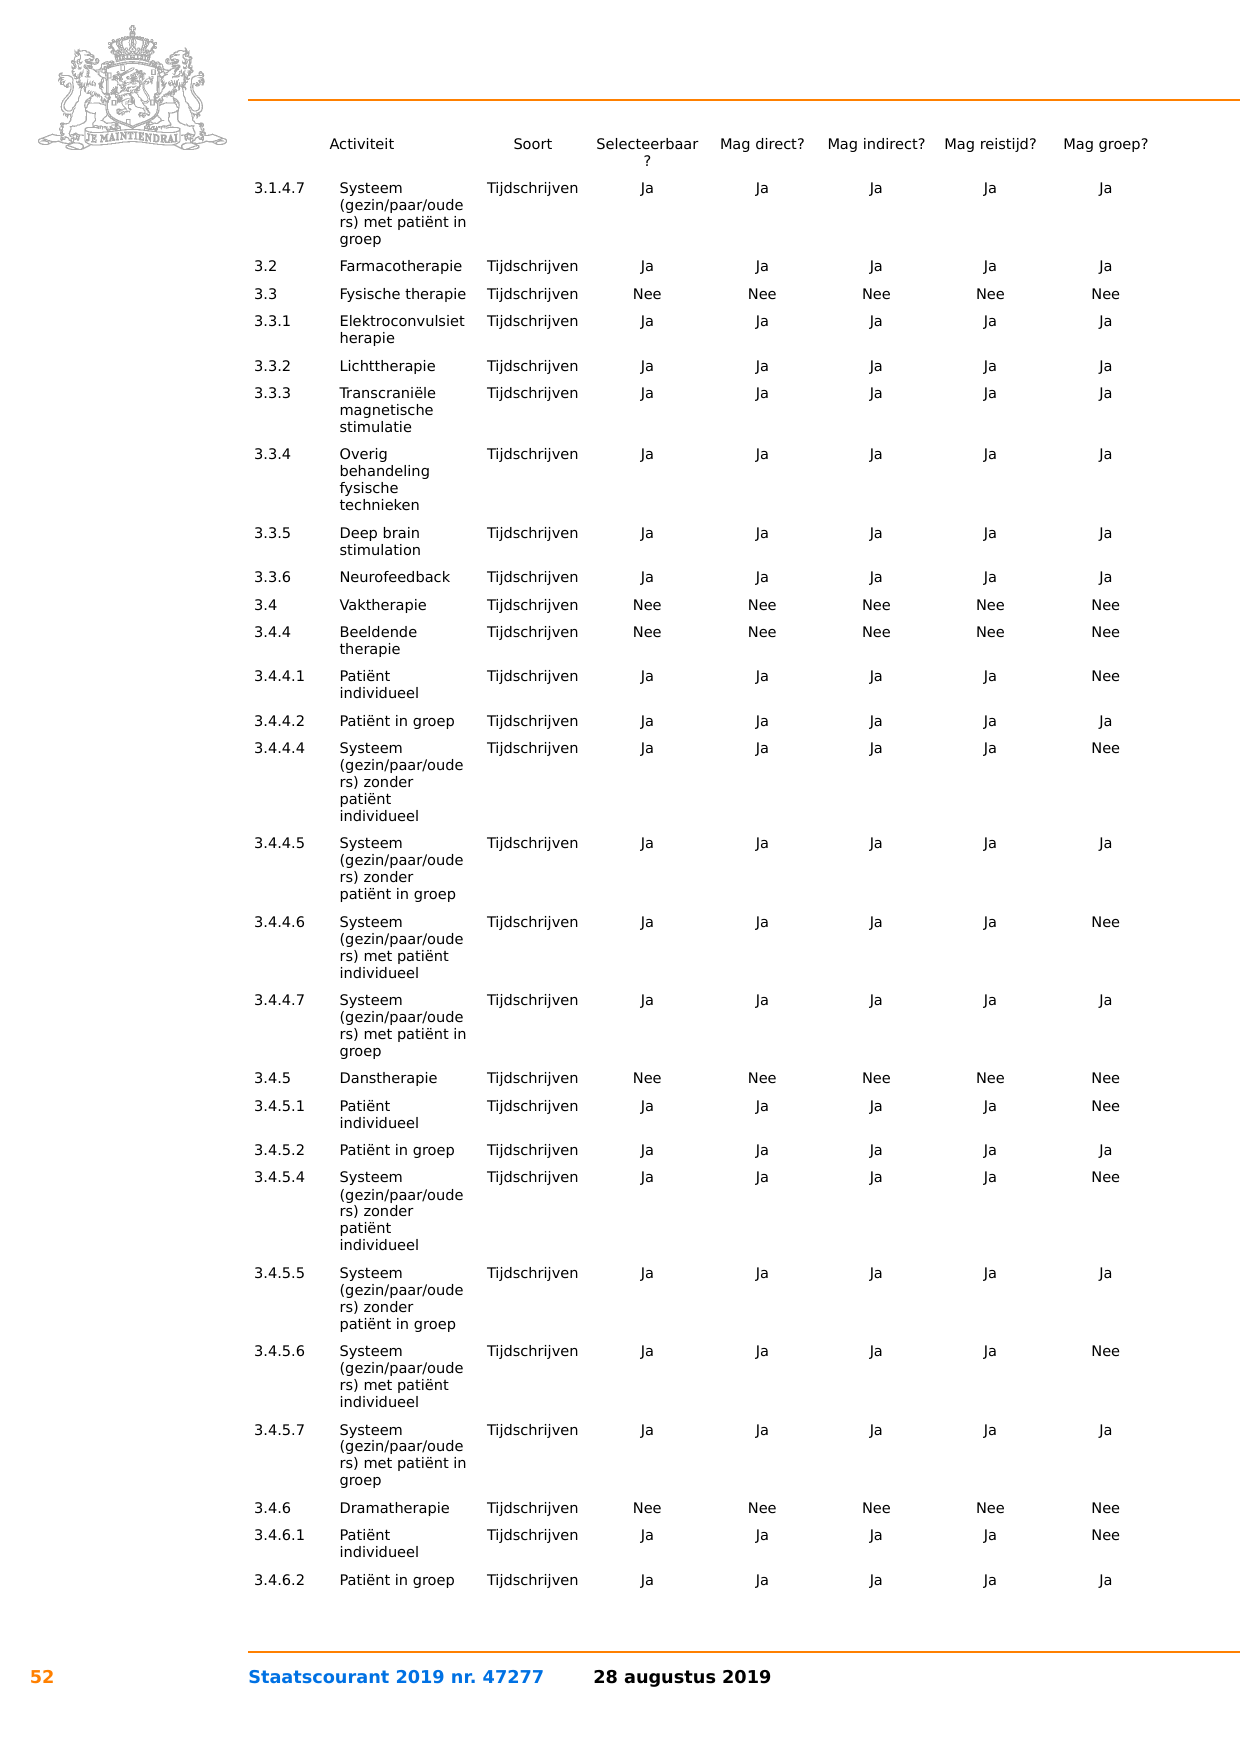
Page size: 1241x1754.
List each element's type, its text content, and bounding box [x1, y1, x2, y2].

table_cell Ja [705, 309, 819, 352]
table_header Activiteit [249, 131, 475, 174]
table_cell Ja [933, 1165, 1047, 1259]
table_cell Ja [591, 1417, 704, 1494]
table_header Soort [476, 131, 589, 174]
table_header Mag groep? [1048, 131, 1163, 174]
table_cell Nee [1048, 619, 1163, 662]
table_cell Dramatherapie [334, 1495, 475, 1521]
table_cell Ja [705, 1137, 819, 1164]
table_cell Ja [1048, 708, 1163, 734]
table_cell Ja [705, 175, 819, 253]
table_cell Tijdschrijven [476, 1137, 589, 1164]
table_cell Ja [933, 1567, 1047, 1593]
table_cell Ja [933, 1417, 1047, 1494]
table_cell Ja [705, 1523, 819, 1566]
table_cell Ja [820, 1523, 932, 1566]
table_cell Ja [820, 380, 932, 441]
table_cell Tijdschrijven [476, 564, 589, 591]
table_cell 3.4.5.1 [249, 1093, 333, 1136]
table_cell Ja [820, 708, 932, 734]
table_cell Systeem (gezin/paar/ouders) met patiënt individueel [334, 1338, 475, 1416]
table_cell Ja [591, 1093, 704, 1136]
table_cell Ja [591, 987, 704, 1064]
picture [38, 25, 227, 150]
table_cell Ja [705, 735, 819, 829]
table_cell Tijdschrijven [476, 1567, 589, 1593]
table_cell Tijdschrijven [476, 309, 589, 352]
table_cell Nee [1048, 909, 1163, 986]
table_cell Ja [820, 909, 932, 986]
table_cell Nee [1048, 592, 1163, 618]
table_cell Ja [820, 1137, 932, 1164]
table_cell Tijdschrijven [476, 1260, 589, 1337]
table_cell 3.4.5.6 [249, 1338, 333, 1416]
table_cell Ja [591, 175, 704, 253]
table_cell Ja [705, 1338, 819, 1416]
table_cell Ja [591, 664, 704, 707]
table_cell 3.4.6 [249, 1495, 333, 1521]
table_cell Systeem (gezin/paar/ouders) met patiënt in groep [334, 987, 475, 1064]
table_cell Patiënt individueel [334, 1093, 475, 1136]
table_cell Ja [933, 664, 1047, 707]
table_cell Nee [591, 1066, 704, 1092]
table_cell Nee [1048, 1495, 1163, 1521]
table_cell 3.4.5.4 [249, 1165, 333, 1259]
table_cell Ja [820, 564, 932, 591]
table_cell Ja [1048, 1417, 1163, 1494]
table_cell Nee [820, 1066, 932, 1092]
table_cell Nee [1048, 664, 1163, 707]
table_cell Tijdschrijven [476, 380, 589, 441]
table_cell 3.4.5.5 [249, 1260, 333, 1337]
table_cell Ja [705, 708, 819, 734]
table_cell Ja [591, 380, 704, 441]
table_cell Tijdschrijven [476, 1093, 589, 1136]
table_cell Nee [1048, 1523, 1163, 1566]
table_cell Ja [705, 564, 819, 591]
table_cell Ja [591, 442, 704, 519]
table_header Mag indirect? [820, 131, 932, 174]
table_cell Ja [933, 380, 1047, 441]
table_cell Lichttherapie [334, 353, 475, 379]
table_cell Ja [933, 1338, 1047, 1416]
table_cell Tijdschrijven [476, 1495, 589, 1521]
table_cell Ja [1048, 831, 1163, 908]
table_cell Ja [1048, 442, 1163, 519]
table_cell Nee [933, 281, 1047, 307]
table_cell 3.1.4.7 [249, 175, 333, 253]
table_cell Ja [705, 1165, 819, 1259]
table_cell Ja [820, 309, 932, 352]
table_cell Ja [933, 831, 1047, 908]
table_cell Ja [705, 1093, 819, 1136]
table_cell 3.3.4 [249, 442, 333, 519]
table_cell Ja [933, 1093, 1047, 1136]
table_cell Systeem (gezin/paar/ouders) met patiënt individueel [334, 909, 475, 986]
table_cell Nee [591, 619, 704, 662]
table_cell Tijdschrijven [476, 909, 589, 986]
table_cell Ja [591, 831, 704, 908]
table_cell Nee [591, 281, 704, 307]
table_cell Ja [933, 309, 1047, 352]
table_cell Nee [820, 592, 932, 618]
table_cell Ja [1048, 1260, 1163, 1337]
table_cell Tijdschrijven [476, 1165, 589, 1259]
table_cell Neurofeedback [334, 564, 475, 591]
table_cell Nee [933, 619, 1047, 662]
table_cell Tijdschrijven [476, 520, 589, 563]
table_cell Systeem (gezin/paar/ouders) zonder patiënt individueel [334, 1165, 475, 1259]
table_cell 3.3.2 [249, 353, 333, 379]
table_cell 3.4.5.2 [249, 1137, 333, 1164]
table_cell 3.4.5 [249, 1066, 333, 1092]
table_cell Tijdschrijven [476, 592, 589, 618]
table_cell Elektroconvulsietherapie [334, 309, 475, 352]
table_cell Ja [1048, 380, 1163, 441]
table_cell 3.4.4.7 [249, 987, 333, 1064]
table_cell 3.3 [249, 281, 333, 307]
table_cell Ja [933, 442, 1047, 519]
table_cell 3.4.4.2 [249, 708, 333, 734]
table_cell Ja [591, 735, 704, 829]
table_cell Ja [591, 1338, 704, 1416]
table_cell Nee [933, 1495, 1047, 1521]
table_cell Farmacotherapie [334, 254, 475, 280]
table_cell Tijdschrijven [476, 1066, 589, 1092]
table_cell Vaktherapie [334, 592, 475, 618]
table_cell Ja [1048, 254, 1163, 280]
table_cell Ja [1048, 353, 1163, 379]
table_cell Nee [705, 1495, 819, 1521]
table_cell Ja [820, 520, 932, 563]
table_cell Ja [705, 254, 819, 280]
table_cell Tijdschrijven [476, 254, 589, 280]
table_cell Nee [1048, 1093, 1163, 1136]
table_header Mag reistijd? [933, 131, 1047, 174]
table_cell Nee [705, 281, 819, 307]
table_cell Ja [933, 564, 1047, 591]
table_cell Ja [820, 1567, 932, 1593]
table_cell Nee [1048, 1338, 1163, 1416]
table_header Selecteerbaar? [591, 131, 704, 174]
table_cell Systeem (gezin/paar/ouders) zonder patiënt individueel [334, 735, 475, 829]
table_cell Ja [1048, 564, 1163, 591]
table_cell Ja [820, 831, 932, 908]
table_cell 3.4.4.4 [249, 735, 333, 829]
table_cell Ja [933, 520, 1047, 563]
table_cell 3.4.5.7 [249, 1417, 333, 1494]
table_cell Ja [705, 1417, 819, 1494]
table_cell 3.4.4.6 [249, 909, 333, 986]
table_cell Ja [820, 1093, 932, 1136]
table_cell Ja [933, 254, 1047, 280]
table_cell 3.4.4 [249, 619, 333, 662]
table_cell 3.4.6.2 [249, 1567, 333, 1593]
table_cell Patiënt in groep [334, 1567, 475, 1593]
table_cell Ja [705, 353, 819, 379]
table_cell Ja [591, 1260, 704, 1337]
table_cell Nee [820, 619, 932, 662]
table_header Mag direct? [705, 131, 819, 174]
table_cell Tijdschrijven [476, 619, 589, 662]
table_cell Ja [591, 353, 704, 379]
table_cell Ja [591, 1137, 704, 1164]
table_cell 3.4.4.1 [249, 664, 333, 707]
table_cell Tijdschrijven [476, 442, 589, 519]
table_cell Nee [820, 1495, 932, 1521]
table_cell Ja [591, 564, 704, 591]
table_cell Ja [933, 909, 1047, 986]
table_cell Ja [820, 987, 932, 1064]
table_cell Ja [820, 254, 932, 280]
table_cell Nee [1048, 1066, 1163, 1092]
table_cell Nee [820, 281, 932, 307]
table_cell Tijdschrijven [476, 664, 589, 707]
table_cell Systeem (gezin/paar/ouders) met patiënt in groep [334, 175, 475, 253]
table_cell Nee [1048, 735, 1163, 829]
table_cell Tijdschrijven [476, 831, 589, 908]
table_cell Ja [1048, 987, 1163, 1064]
table_cell Ja [933, 175, 1047, 253]
table_cell Ja [591, 1165, 704, 1259]
table_cell Patiënt in groep [334, 708, 475, 734]
table_cell Tijdschrijven [476, 735, 589, 829]
table_cell Ja [591, 909, 704, 986]
table_cell Systeem (gezin/paar/ouders) zonder patiënt in groep [334, 1260, 475, 1337]
table_cell Ja [820, 1165, 932, 1259]
table_cell Ja [933, 987, 1047, 1064]
table_cell 3.3.1 [249, 309, 333, 352]
table_cell Tijdschrijven [476, 353, 589, 379]
table_cell Ja [1048, 309, 1163, 352]
table_cell Ja [820, 1338, 932, 1416]
table_cell Ja [591, 254, 704, 280]
table_cell Systeem (gezin/paar/ouders) met patiënt in groep [334, 1417, 475, 1494]
table_cell Tijdschrijven [476, 1338, 589, 1416]
table_cell Ja [820, 442, 932, 519]
table_cell Ja [820, 664, 932, 707]
table_cell Ja [705, 380, 819, 441]
table_cell Ja [705, 442, 819, 519]
table_cell Nee [705, 1066, 819, 1092]
table_cell Tijdschrijven [476, 708, 589, 734]
table_cell Ja [705, 1260, 819, 1337]
table_cell Ja [1048, 520, 1163, 563]
table_cell Patiënt in groep [334, 1137, 475, 1164]
table_cell Ja [591, 1567, 704, 1593]
table_cell Ja [1048, 1567, 1163, 1593]
table_cell Tijdschrijven [476, 987, 589, 1064]
table_cell Deep brain stimulation [334, 520, 475, 563]
table_cell 3.2 [249, 254, 333, 280]
table_cell Ja [591, 1523, 704, 1566]
table_cell Ja [933, 1523, 1047, 1566]
table_cell Beeldende therapie [334, 619, 475, 662]
table_cell Patiënt individueel [334, 664, 475, 707]
table_cell 3.4.4.5 [249, 831, 333, 908]
table_cell Ja [1048, 1137, 1163, 1164]
table_cell 3.3.3 [249, 380, 333, 441]
table_cell Tijdschrijven [476, 175, 589, 253]
table_cell Patiënt individueel [334, 1523, 475, 1566]
table_cell Nee [705, 619, 819, 662]
table_cell Ja [820, 175, 932, 253]
table_cell Ja [933, 708, 1047, 734]
table_cell Ja [820, 1260, 932, 1337]
table_cell Nee [933, 1066, 1047, 1092]
table_cell Ja [591, 708, 704, 734]
table_cell Systeem (gezin/paar/ouders) zonder patiënt in groep [334, 831, 475, 908]
table_cell Overig behandeling fysische technieken [334, 442, 475, 519]
table_cell Nee [705, 592, 819, 618]
table_cell Transcraniële magnetische stimulatie [334, 380, 475, 441]
table_cell Tijdschrijven [476, 1417, 589, 1494]
table_cell Ja [705, 520, 819, 563]
table_cell 3.4.6.1 [249, 1523, 333, 1566]
table_cell Ja [591, 520, 704, 563]
table_cell Ja [705, 987, 819, 1064]
table_cell Nee [591, 592, 704, 618]
table_cell Ja [591, 309, 704, 352]
table_cell Ja [933, 735, 1047, 829]
table_cell Tijdschrijven [476, 1523, 589, 1566]
table_cell Ja [933, 353, 1047, 379]
table_cell 3.3.6 [249, 564, 333, 591]
table_cell Ja [705, 664, 819, 707]
table_cell Ja [820, 353, 932, 379]
table_cell Danstherapie [334, 1066, 475, 1092]
table_cell Ja [933, 1260, 1047, 1337]
table_cell Ja [820, 735, 932, 829]
table_cell Fysische therapie [334, 281, 475, 307]
table_cell Nee [933, 592, 1047, 618]
table_cell Ja [933, 1137, 1047, 1164]
table_cell Nee [591, 1495, 704, 1521]
table_cell Ja [705, 831, 819, 908]
table_cell 3.3.5 [249, 520, 333, 563]
table_cell Ja [1048, 175, 1163, 253]
table_cell Ja [820, 1417, 932, 1494]
table_cell Nee [1048, 281, 1163, 307]
table_cell Tijdschrijven [476, 281, 589, 307]
table_cell Ja [705, 909, 819, 986]
table_cell Nee [1048, 1165, 1163, 1259]
table_cell Ja [705, 1567, 819, 1593]
table_cell 3.4 [249, 592, 333, 618]
